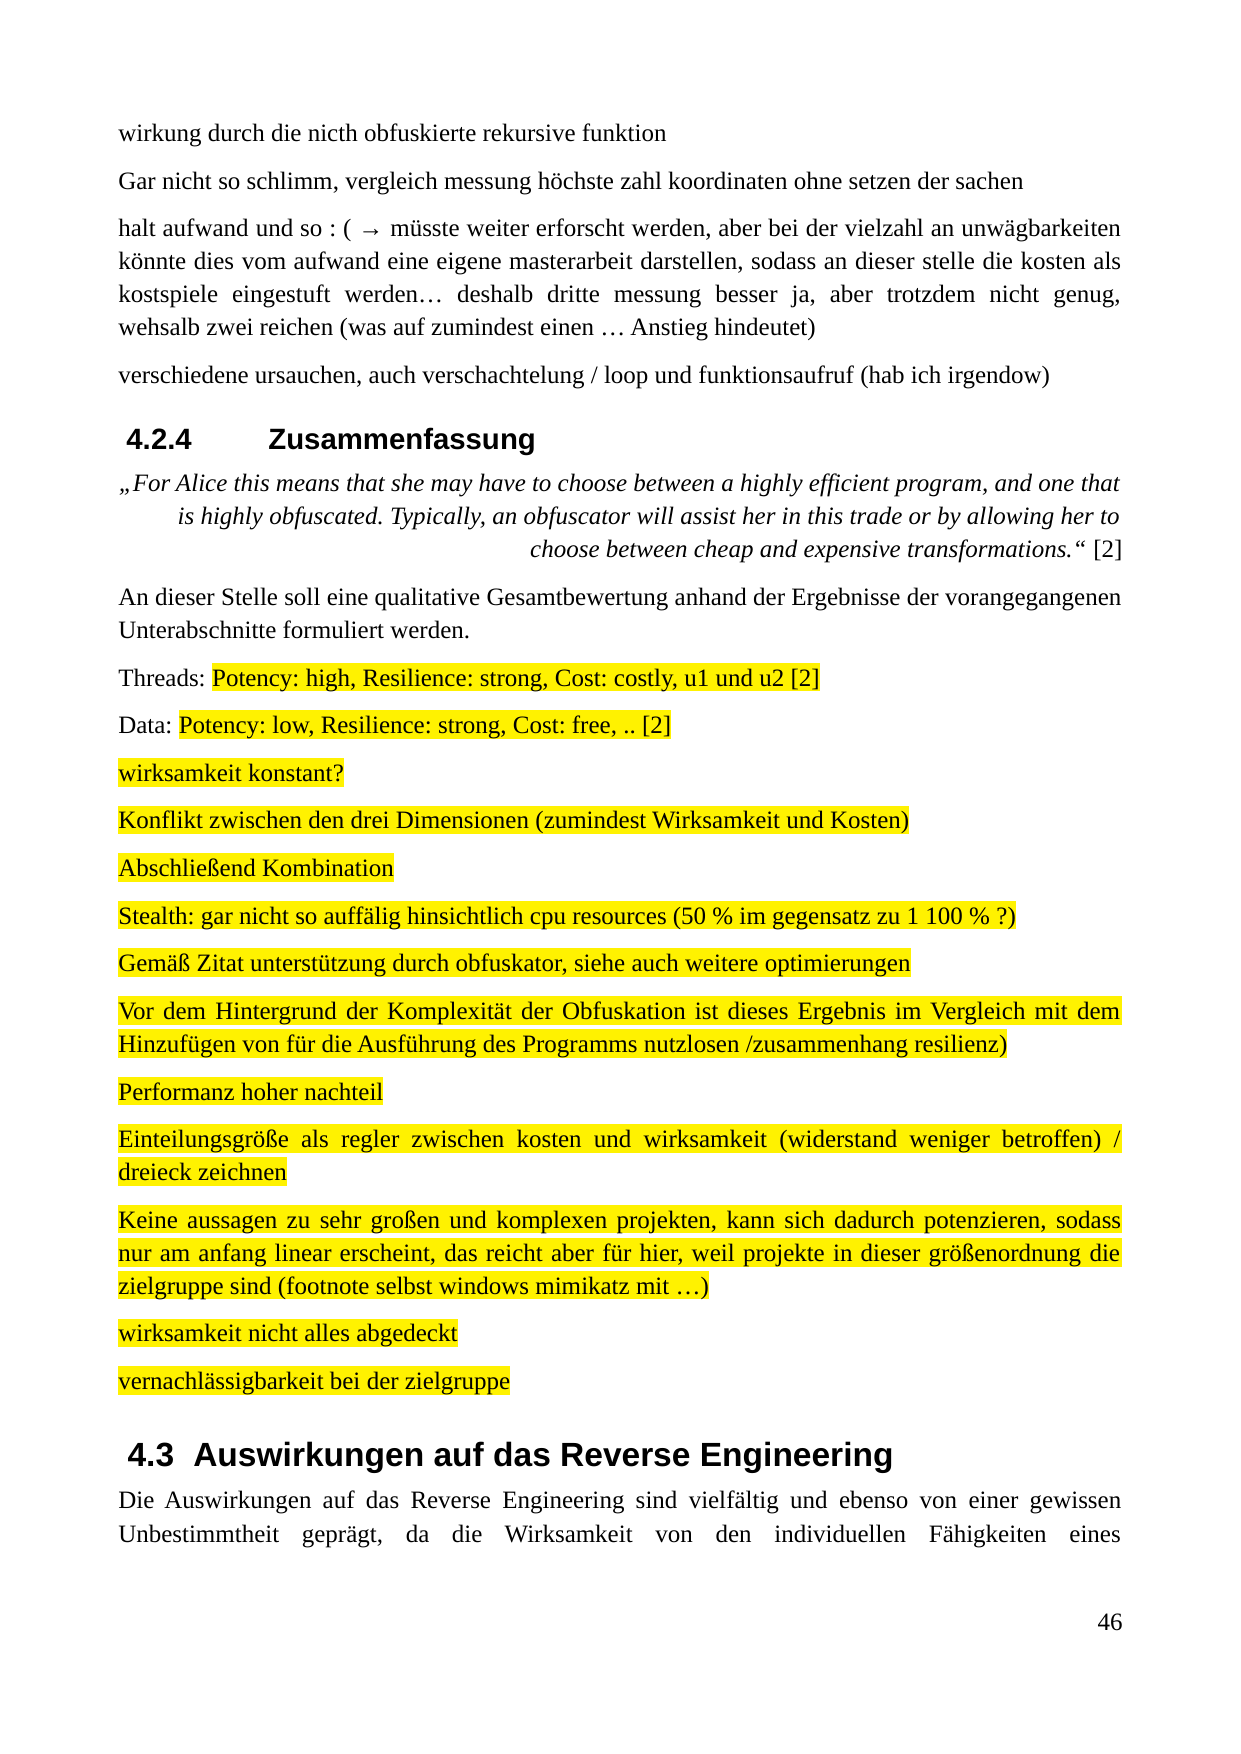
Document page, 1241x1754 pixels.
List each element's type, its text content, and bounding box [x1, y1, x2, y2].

text halt aufwand und so : ( → müsste weiter erforscht werden, aber bei der vielzahl an unwägbarkeiten könnte dies vom aufwand eine eigene masterarbeit darstellen, sodass an dieser stelle die kosten als kostspiele eingestuft werden… deshalb dritte messung besser ja, aber trotzdem nicht genug, wehsalb zwei reichen (was auf zumindest einen … Anstieg hindeutet) [118, 213, 1122, 341]
text Performanz hoher nachteil [118, 1077, 1122, 1105]
text Threads: Potency: high, Resilience: strong, Cost: costly, u1 und u2 [2] [118, 663, 1122, 691]
text Gar nicht so schlimm, vergleich messung höchste zahl koordinaten ohne setzen der sachen [118, 166, 1122, 194]
subtitle Auswirkungen auf das Reverse Engineering [118, 1434, 1122, 1473]
text verschiedene ursauchen, auch verschachtelung / loop und funktionsaufruf (hab ich irgendow) [118, 360, 1122, 389]
text wirksamkeit konstant? [118, 758, 1122, 787]
text Gemäß Zitat unterstützung durch obfuskator, siehe auch weitere optimierungen [118, 948, 1122, 977]
text „For Alice this means that she may have to choose between a highly efficient program, and one that is highly obfuscated. Typically, an obfuscator will assist her in this trade or by allowing her to choose between cheap and expensive transformations.“ [2] [118, 468, 1122, 563]
text Stealth: gar nicht so auffälig hinsichtlich cpu resources (50 % im gegensatz zu 1 100 % ?) [118, 901, 1122, 929]
subtitle Zusammenfassung [118, 422, 1122, 456]
text Konflikt zwischen den drei Dimensionen (zumindest Wirksamkeit und Kosten) [118, 806, 1122, 834]
text Einteilungsgröße als regler zwischen kosten und wirksamkeit (widerstand weniger betroffen) / dreieck zeichnen [118, 1124, 1122, 1186]
text Vor dem Hintergrund der Komplexität der Obfuskation ist dieses Ergebnis im Vergleich mit dem Hinzufügen von für die Ausführung des Programms nutzlosen /zusammenhang resilienz) [118, 996, 1122, 1058]
text Abschließend Kombination [118, 853, 1122, 882]
text Die Auswirkungen auf das Reverse Engineering sind vielfältig und ebenso von einer gewissen Unbestimmtheit geprägt, da die Wirksamkeit von den individuellen Fähigkeiten eines [118, 1486, 1122, 1547]
text vernachlässigbarkeit bei der zielgruppe [118, 1366, 1122, 1395]
text An dieser Stelle soll eine qualitative Gesamtbewertung anhand der Ergebnisse der vorangegangenen Unterabschnitte formuliert werden. [118, 582, 1122, 644]
text Data: Potency: low, Resilience: strong, Cost: free, .. [2] [118, 710, 1122, 739]
text wirkung durch die nicth obfuskierte rekursive funktion [118, 118, 1122, 147]
text wirksamkeit nicht alles abgedeckt [118, 1318, 1122, 1347]
text Keine aussagen zu sehr großen und komplexen projekten, kann sich dadurch potenzieren, sodass nur am anfang linear erscheint, das reicht aber für hier, weil projekte in dieser größenordnung die zielgruppe sind (footnote selbst windows mimikatz mit …) [118, 1205, 1122, 1299]
